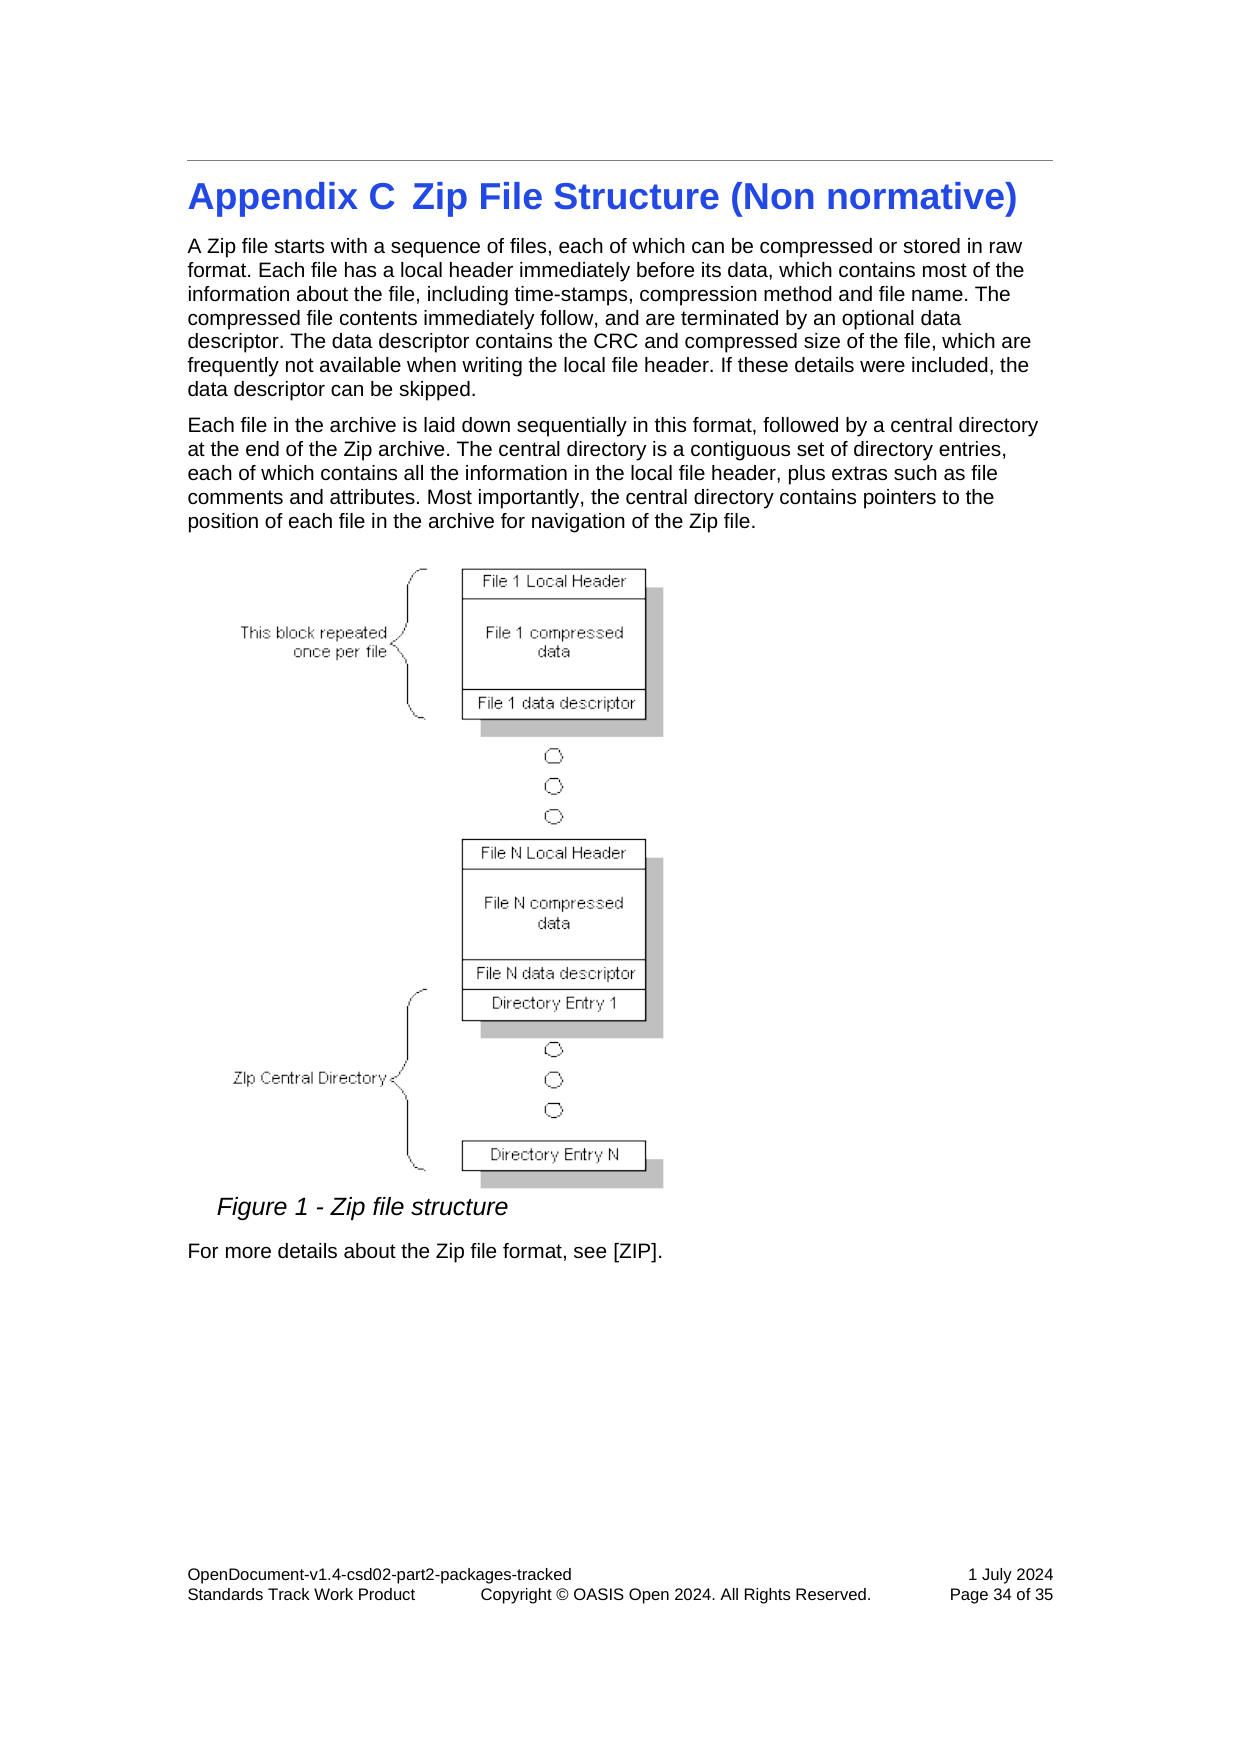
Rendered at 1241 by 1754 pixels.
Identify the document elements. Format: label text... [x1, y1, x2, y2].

text For more details about the Zip file format, see [ZIP]. [187, 1239, 1053, 1263]
text Figure 1 - Zip file structure [217, 1192, 667, 1221]
picture [216, 564, 667, 1192]
subtitle Zip File Structure (Non normative) [187, 161, 1053, 217]
text A Zip file starts with a sequence of files, each of which can be compressed or stored in raw format. Each file has a local header immediately before its data, which contains most of the information about the file, including time-stamps, compression method and file name. The compressed file contents immediately follow, and are terminated by an optional data descriptor. The data descriptor contains the CRC and compressed size of the file, which are frequently not available when writing the local file header. If these details were included, the data descriptor can be skipped. [187, 233, 1053, 401]
text Each file in the archive is laid down sequentially in this format, followed by a central directory at the end of the Zip archive. The central directory is a contiguous set of directory entries, each of which contains all the information in the local file header, plus extras such as file comments and attributes. Most importantly, the central directory contains pointers to the position of each file in the archive for navigation of the Zip file. [187, 413, 1053, 533]
